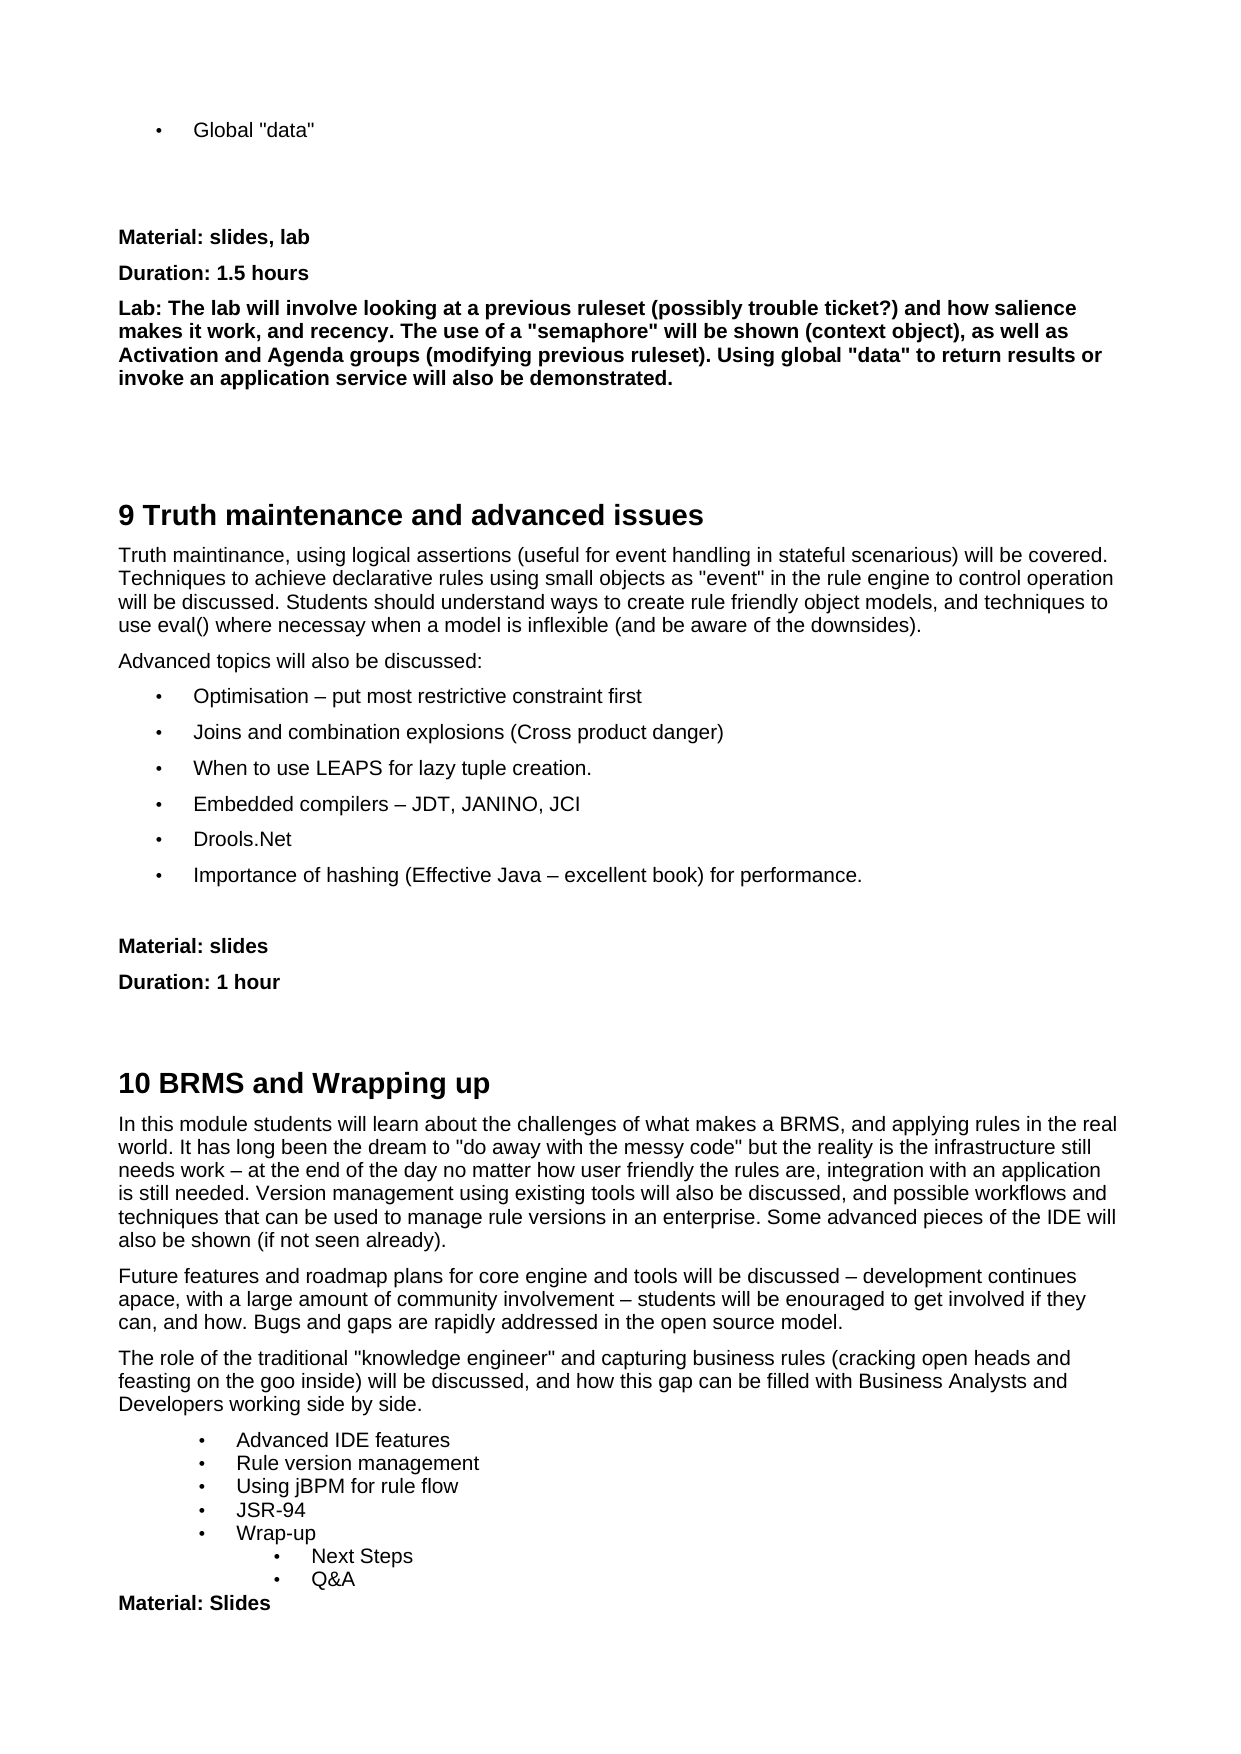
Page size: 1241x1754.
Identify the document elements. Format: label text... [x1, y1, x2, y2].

list When to use LEAPS for lazy tuple creation. [156, 756, 1122, 779]
text Duration: 1.5 hours [118, 261, 1122, 284]
text Advanced topics will also be discussed: [118, 649, 1122, 672]
list Q&A [274, 1568, 1122, 1591]
text Material: slides, lab [118, 225, 1122, 248]
text The role of the traditional "knowledge engineer" and capturing business rules (cracking open heads and feasting on the goo inside) will be discussed, and how this gap can be filled with Business Analysts and Developers working side by side. [118, 1346, 1122, 1416]
text In this module students will learn about the challenges of what makes a BRMS, and applying rules in the real world. It has long been the dream to "do away with the messy code" but the reality is the infrastructure still needs work – at the end of the day no matter how user friendly the rules are, integration with an application is still needed. Version management using existing tools will also be discussed, and possible workflows and techniques that can be used to manage rule versions in an enterprise. Some advanced pieces of the IDE will also be shown (if not seen already). [118, 1112, 1122, 1252]
list Wrap-up [199, 1521, 1122, 1545]
text Future features and roadmap plans for core engine and tools will be discussed – development continues apace, with a large amount of community involvement – students will be enouraged to get involved if they can, and how. Bugs and gaps are rapidly addressed in the open source model. [118, 1264, 1122, 1334]
text Duration: 1 hour [118, 971, 1122, 994]
subtitle 9 Truth maintenance and advanced issues [118, 499, 1122, 531]
list Next Steps [274, 1545, 1122, 1568]
list Advanced IDE features [199, 1428, 1122, 1452]
list Embedded compilers – JDT, JANINO, JCI [156, 792, 1122, 815]
list Importance of hashing (Effective Java – excellent book) for performance. [156, 863, 1122, 887]
list Rule version management [199, 1452, 1122, 1475]
subtitle 10 BRMS and Wrapping up [118, 1067, 1122, 1100]
list Joins and combination explosions (Cross product danger) [156, 721, 1122, 744]
text Lab: The lab will involve looking at a previous ruleset (possibly trouble ticket?) and how salience makes it work, and recency. The use of a "semaphore" will be shown (context object), as well as Activation and Agenda groups (modifying previous ruleset). Using global "data" to return results or invoke an application service will also be demonstrated. [118, 297, 1122, 390]
text Material: Slides [118, 1591, 1122, 1614]
list Optimisation – put most restrictive constraint first [156, 685, 1122, 708]
list JSR-94 [199, 1498, 1122, 1521]
list Using jBPM for rule flow [199, 1475, 1122, 1498]
list Global "data" [156, 118, 1122, 141]
list Drools.Net [156, 828, 1122, 851]
text Truth maintinance, using logical assertions (useful for event handling in stateful scenarious) will be covered. Techniques to achieve declarative rules using small objects as "event" in the rule engine to control operation will be discussed. Students should understand ways to create rule friendly object models, and techniques to use eval() where necessay when a model is inflexible (and be aware of the downsides). [118, 544, 1122, 637]
text Material: slides [118, 935, 1122, 958]
